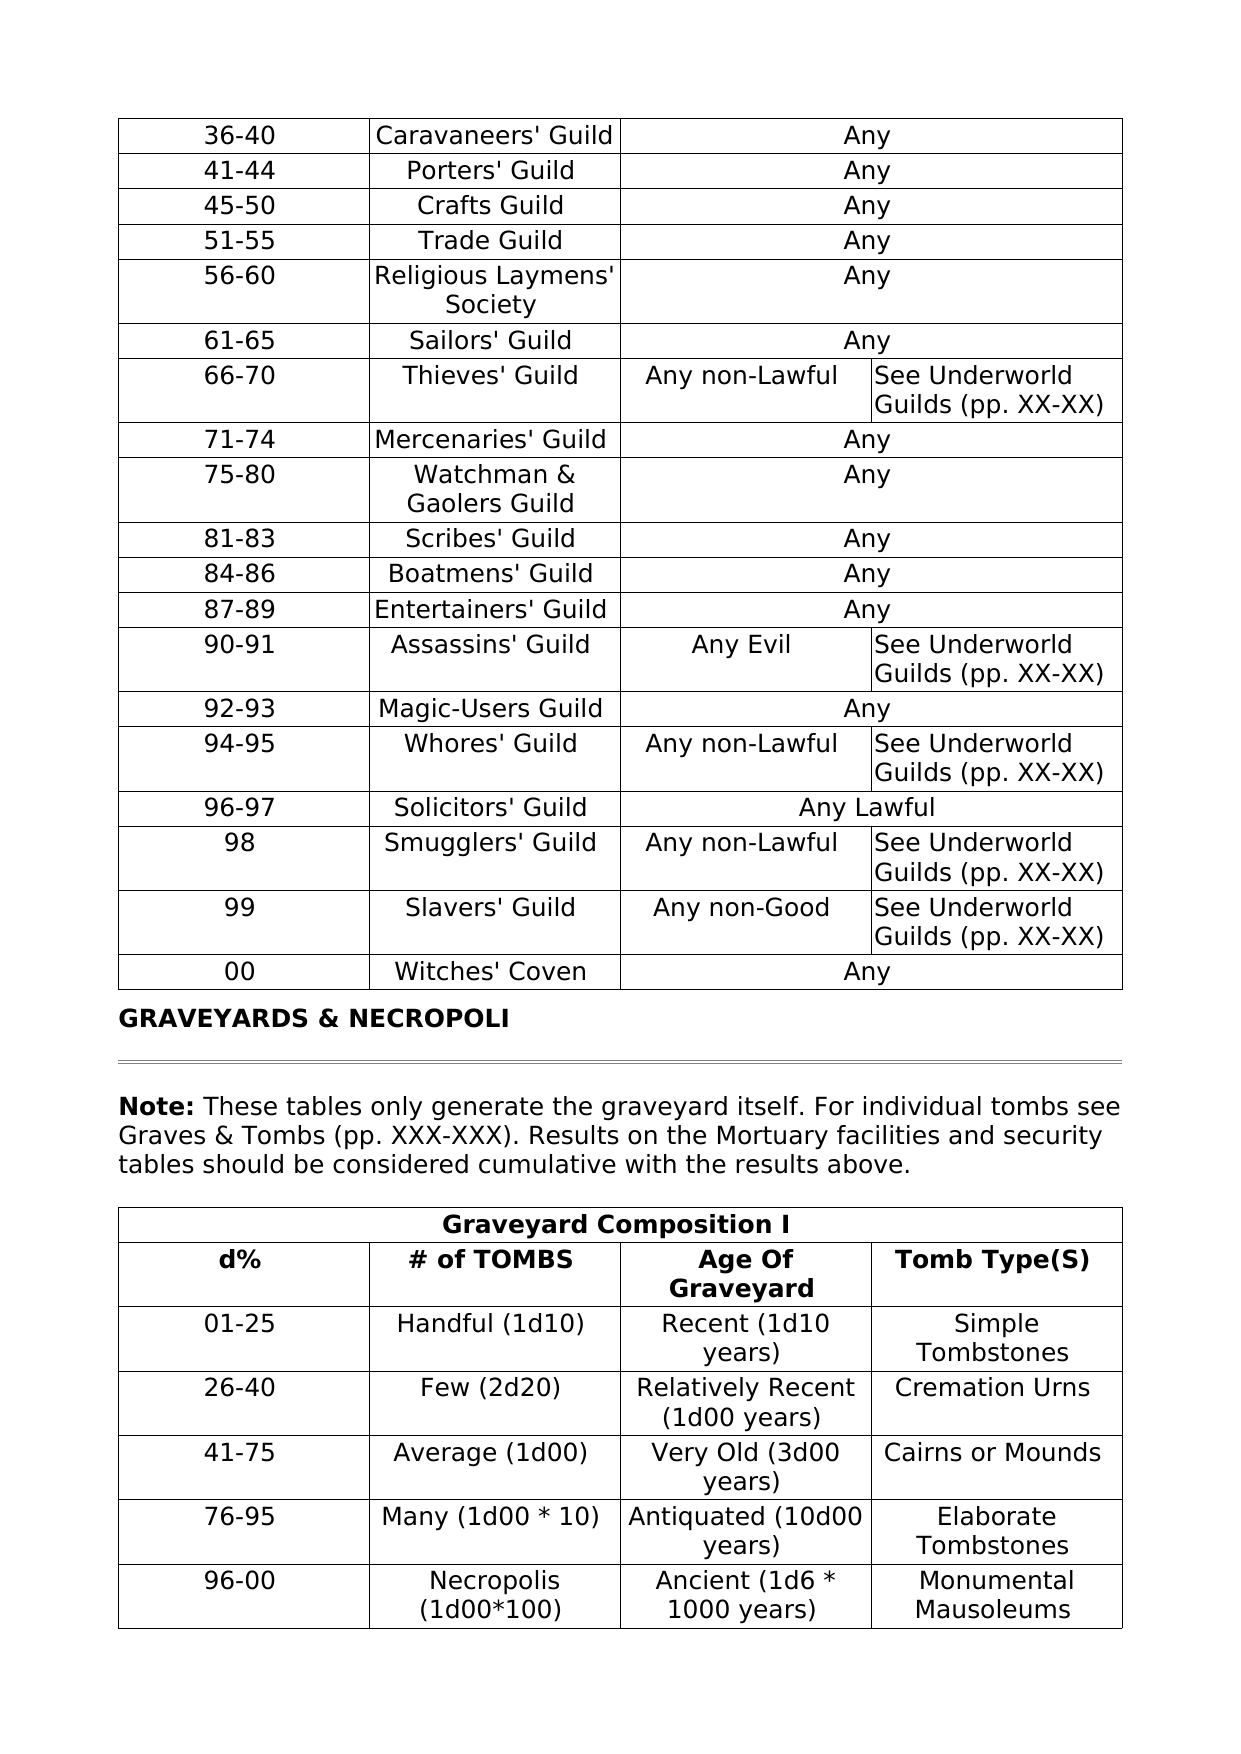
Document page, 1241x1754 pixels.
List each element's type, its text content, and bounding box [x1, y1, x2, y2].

table_cell Mercenaries' Guild [370, 423, 620, 457]
table_cell Any non-Lawful [621, 727, 871, 791]
table_cell 92-93 [119, 692, 369, 726]
table_header Graveyard Composition I [119, 1208, 1122, 1242]
table_cell Porters' Guild [370, 154, 620, 188]
table_cell 84-86 [119, 558, 369, 592]
table_cell Any [621, 458, 1122, 522]
table_cell 56-60 [119, 260, 369, 323]
table_cell Scribes' Guild [370, 523, 620, 557]
table_cell Any [621, 523, 1122, 557]
table_cell Whores' Guild [370, 727, 620, 791]
table_cell Elaborate Tombstones [872, 1500, 1122, 1563]
table_cell Any non-Lawful [621, 827, 871, 890]
table_cell Antiquated (10d00 years) [621, 1500, 871, 1563]
table_cell Any [621, 119, 1122, 153]
table_cell See Underworld Guilds (pp. XX-XX) [872, 628, 1122, 691]
table_cell 66-70 [119, 359, 369, 422]
table_cell Thieves' Guild [370, 359, 620, 422]
table_cell 36-40 [119, 119, 369, 153]
table_cell Any [621, 189, 1122, 223]
table_cell Any Evil [621, 628, 871, 691]
table_cell Age Of Graveyard [621, 1243, 871, 1306]
table_cell Any non-Good [621, 891, 871, 954]
table_cell Trade Guild [370, 225, 620, 258]
table_cell Assassins' Guild [370, 628, 620, 691]
table_cell Any [621, 955, 1122, 989]
table_cell Any Lawful [621, 792, 1122, 826]
table_cell Recent (1d10 years) [621, 1307, 871, 1371]
table_cell Any [621, 423, 1122, 457]
table_cell Entertainers' Guild [370, 593, 620, 627]
table_cell Monumental Mausoleums [872, 1565, 1122, 1628]
table_cell Relatively Recent (1d00 years) [621, 1372, 871, 1435]
table_cell 41-44 [119, 154, 369, 188]
table_cell 76-95 [119, 1500, 369, 1563]
text GRAVEYARDS & NECROPOLI [118, 1004, 1122, 1033]
table_cell Necropolis (1d00*100) [370, 1565, 620, 1628]
table_cell Many (1d00 * 10) [370, 1500, 620, 1563]
table_cell Any [621, 593, 1122, 627]
table_cell Cremation Urns [872, 1372, 1122, 1435]
table_cell 41-75 [119, 1436, 369, 1499]
table_cell Any [621, 154, 1122, 188]
table_cell 26-40 [119, 1372, 369, 1435]
table_cell Witches' Coven [370, 955, 620, 989]
table_cell Crafts Guild [370, 189, 620, 223]
text Note: These tables only generate the graveyard itself. For individual tombs see Graves & Tombs (pp. XXX-XXX). Results on the Mortuary facilities and security tables should be considered cumulative with the results above. [118, 1092, 1122, 1180]
table_cell Smugglers' Guild [370, 827, 620, 890]
table_cell Tomb Type(S) [872, 1243, 1122, 1306]
table_cell Magic-Users Guild [370, 692, 620, 726]
table_cell Any [621, 692, 1122, 726]
table_cell 87-89 [119, 593, 369, 627]
table_cell Handful (1d10) [370, 1307, 620, 1371]
table_cell See Underworld Guilds (pp. XX-XX) [872, 359, 1122, 422]
table_cell 75-80 [119, 458, 369, 522]
table_cell 98 [119, 827, 369, 890]
table_cell 01-25 [119, 1307, 369, 1371]
table_cell Watchman & Gaolers Guild [370, 458, 620, 522]
table_cell 61-65 [119, 324, 369, 358]
table_cell See Underworld Guilds (pp. XX-XX) [872, 727, 1122, 791]
table_cell Slavers' Guild [370, 891, 620, 954]
table_cell 81-83 [119, 523, 369, 557]
table_cell Any [621, 225, 1122, 258]
table_cell Solicitors' Guild [370, 792, 620, 826]
table_cell Boatmens' Guild [370, 558, 620, 592]
table_cell 45-50 [119, 189, 369, 223]
table_cell Caravaneers' Guild [370, 119, 620, 153]
table_cell Religious Laymens' Society [370, 260, 620, 323]
table_cell Average (1d00) [370, 1436, 620, 1499]
table_cell Any [621, 260, 1122, 323]
table_cell 90-91 [119, 628, 369, 691]
table_cell Sailors' Guild [370, 324, 620, 358]
table_cell 71-74 [119, 423, 369, 457]
table_cell 96-97 [119, 792, 369, 826]
table_cell Simple Tombstones [872, 1307, 1122, 1371]
table_cell 94-95 [119, 727, 369, 791]
table_cell 00 [119, 955, 369, 989]
table_cell Any [621, 324, 1122, 358]
table_cell Ancient (1d6 * 1000 years) [621, 1565, 871, 1628]
table_cell See Underworld Guilds (pp. XX-XX) [872, 891, 1122, 954]
table_cell See Underworld Guilds (pp. XX-XX) [872, 827, 1122, 890]
table_cell d% [119, 1243, 369, 1306]
table_cell Any [621, 558, 1122, 592]
table_cell 51-55 [119, 225, 369, 258]
table_cell Few (2d20) [370, 1372, 620, 1435]
table_cell # of TOMBS [370, 1243, 620, 1306]
table_cell Any non-Lawful [621, 359, 871, 422]
table_cell Very Old (3d00 years) [621, 1436, 871, 1499]
table_cell 96-00 [119, 1565, 369, 1628]
table_cell 99 [119, 891, 369, 954]
table_cell Cairns or Mounds [872, 1436, 1122, 1499]
